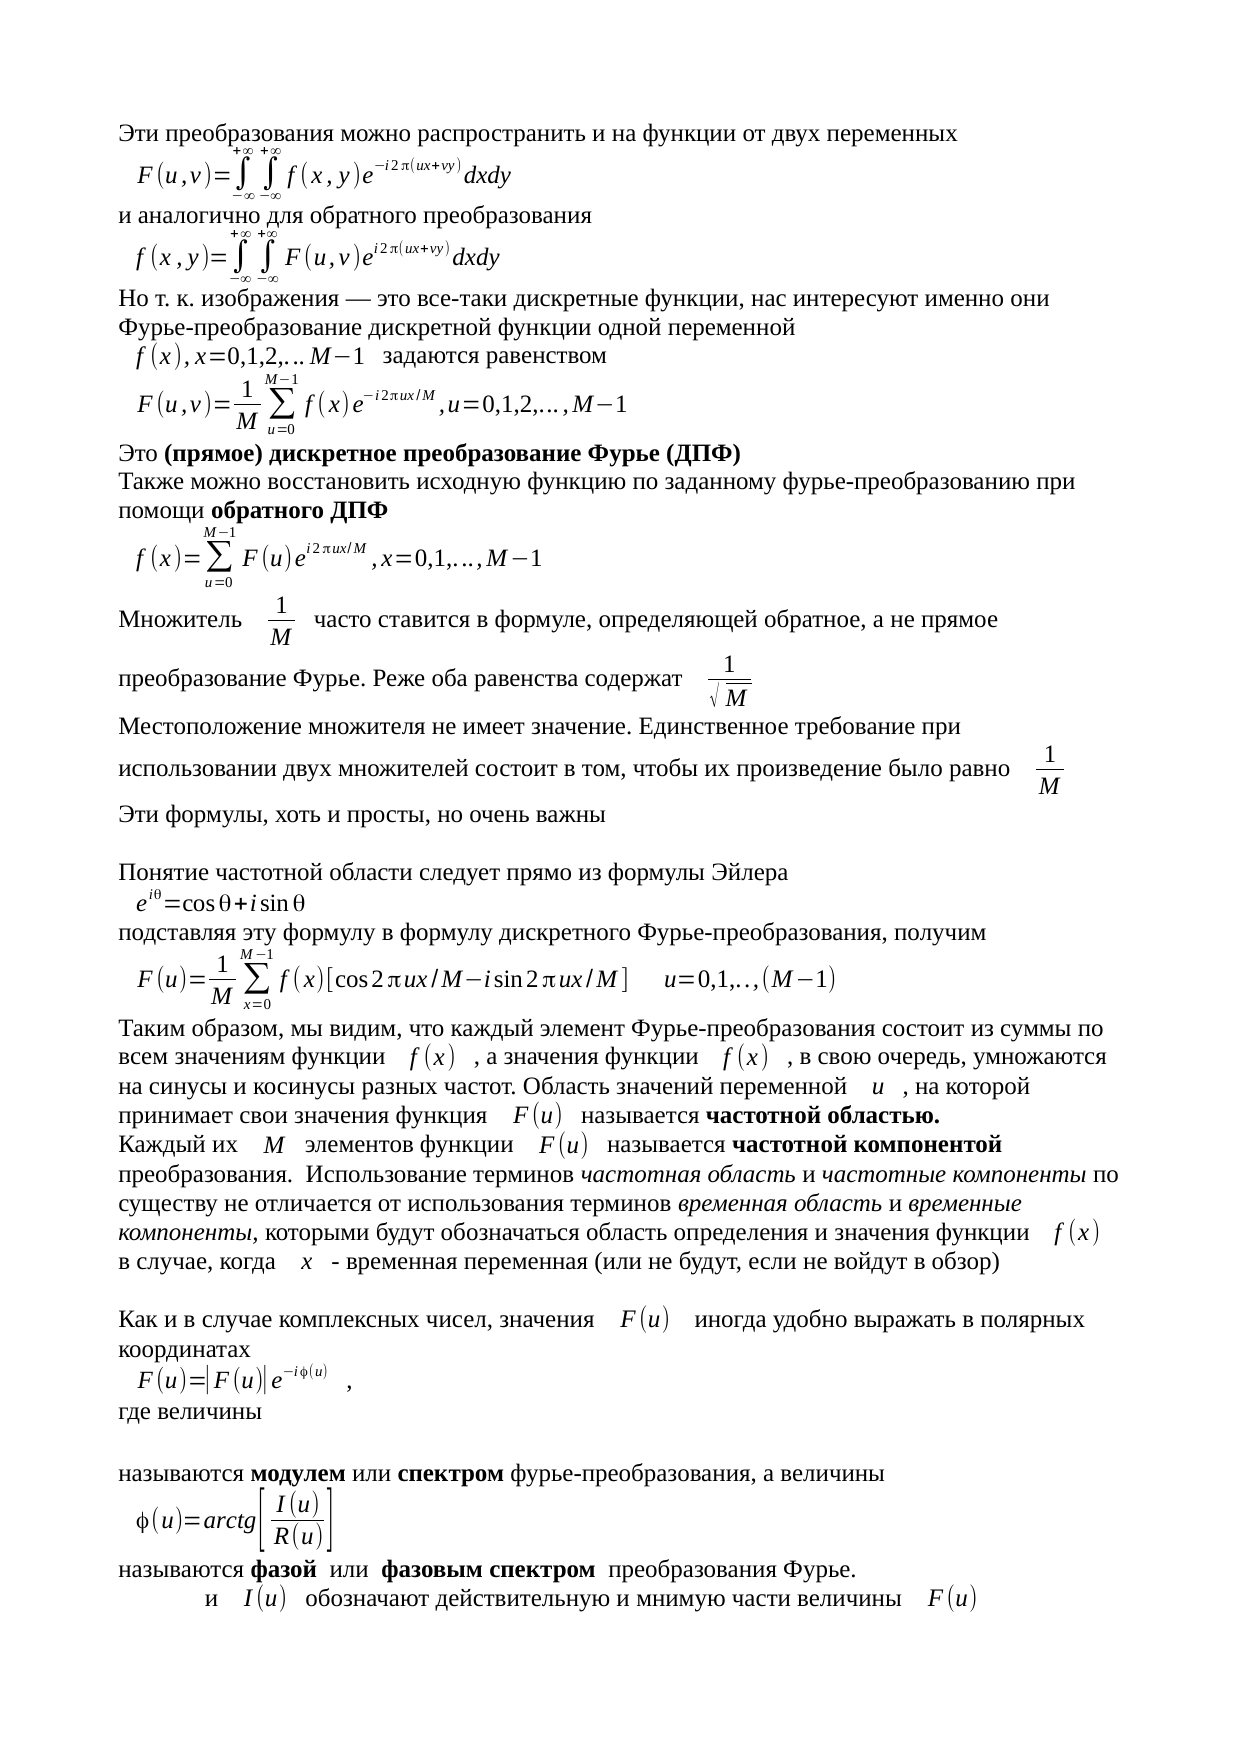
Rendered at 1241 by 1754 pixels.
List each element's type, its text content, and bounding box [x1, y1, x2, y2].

text задаются равенством [118, 341, 1122, 370]
text Таким образом, мы видим, что каждый элемент Фурье-преобразования состоит из суммы по всем значениям функции , а значения функции , в свою очередь, умножаются на синусы и косинусы разных частот. Область значений переменной , на которой принимает свои значения функция называется частотной областью. [118, 1013, 1122, 1129]
text где величины [118, 1396, 1122, 1425]
text Каждый их элементов функции называется частотной компонентой преобразования. Использование терминов частотная область и частотные компоненты по существу не отличается от использования терминов временная область и временные компоненты, которыми будут обозначаться область определения и значения функции в случае, когда - временная переменная (или не будут, если не войдут в обзор) [118, 1129, 1122, 1275]
text Множитель часто ставится в формуле, определяющей обратное, а не прямое преобразование Фурье. Реже оба равенства содержат [118, 591, 1122, 711]
text называются модулем или спектром фурье-преобразования, а величины [118, 1458, 1122, 1487]
text Фурье-преобразование дискретной функции одной переменной [118, 312, 1122, 341]
text Понятие частотной области следует прямо из формулы Эйлера [118, 857, 1122, 886]
text Местоположение множителя не имеет значение. Единственное требование при использовании двух множителей состоит в том, чтобы их произведение было равно [118, 711, 1122, 799]
text и аналогично для обратного преобразования [118, 201, 1122, 229]
text Эти формулы, хоть и просты, но очень важны [118, 799, 1122, 828]
text Эти преобразования можно распространить и на функции от двух переменных [118, 118, 1122, 147]
text Но т. к. изображения — это все-таки дискретные функции, нас интересуют именно они [118, 283, 1122, 312]
text Также можно восстановить исходную функцию по заданному фурье-преобразованию при помощи обратного ДПФ [118, 466, 1122, 524]
text и обозначают действительную и мнимую части величины [118, 1583, 1122, 1613]
text Как и в случае комплексных чисел, значения иногда удобно выражать в полярных координатах [118, 1304, 1122, 1362]
text Это (прямое) дискретное преобразование Фурье (ДПФ) [118, 438, 1122, 466]
text подставляя эту формулу в формулу дискретного Фурье-преобразования, получим [118, 917, 1122, 945]
text , [118, 1362, 1122, 1396]
text называются фазой или фазовым спектром преобразования Фурье. [118, 1554, 1122, 1583]
